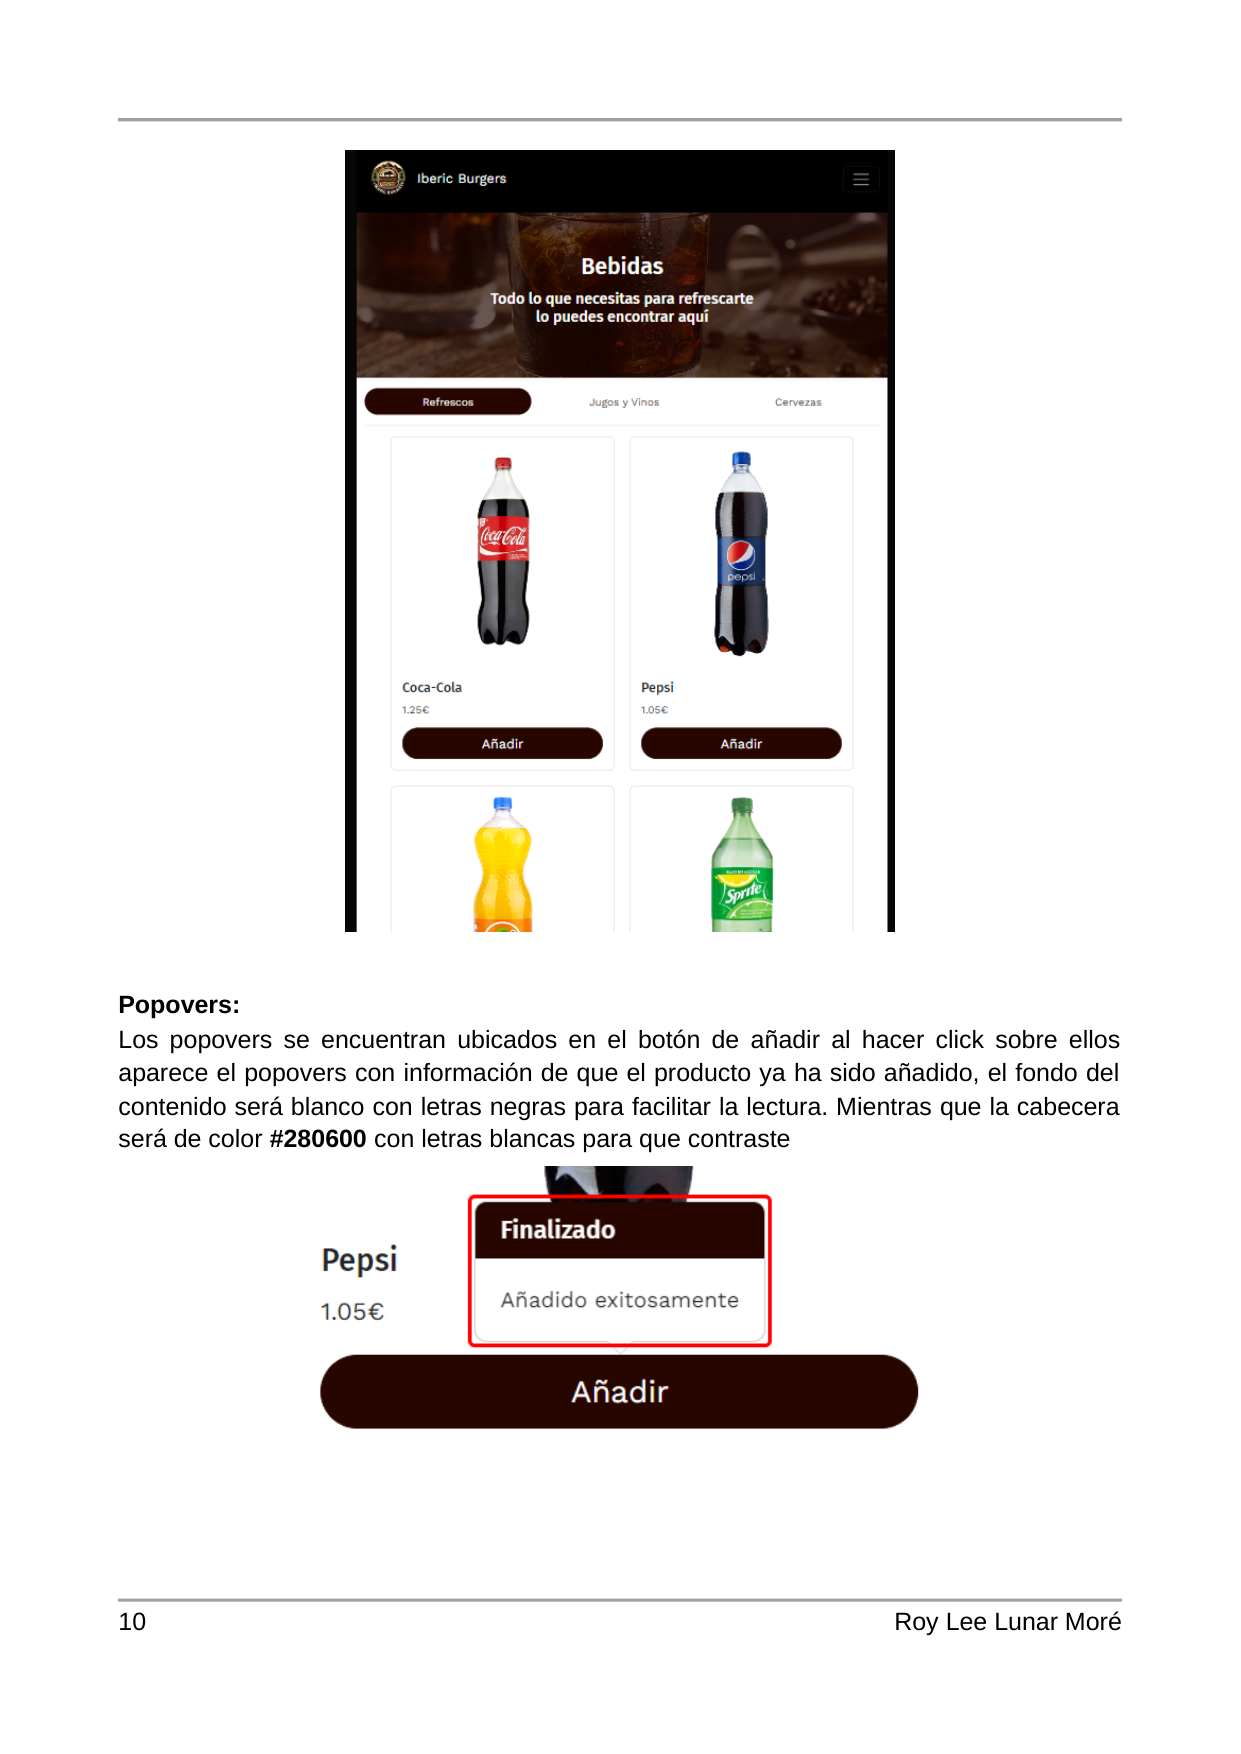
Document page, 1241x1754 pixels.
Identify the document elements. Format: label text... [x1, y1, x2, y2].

picture [308, 1166, 932, 1440]
subtitle Popovers: [118, 990, 1122, 1019]
text Los popovers se encuentran ubicados en el botón de añadir al hacer click sobre ellos aparece el popovers con información de que el producto ya ha sido añadido, el fondo del contenido será blanco con letras negras para facilitar la lectura. Mientras que la cabecera será de color #280600 con letras blancas para que contraste [118, 1025, 1122, 1153]
picture [345, 150, 895, 932]
